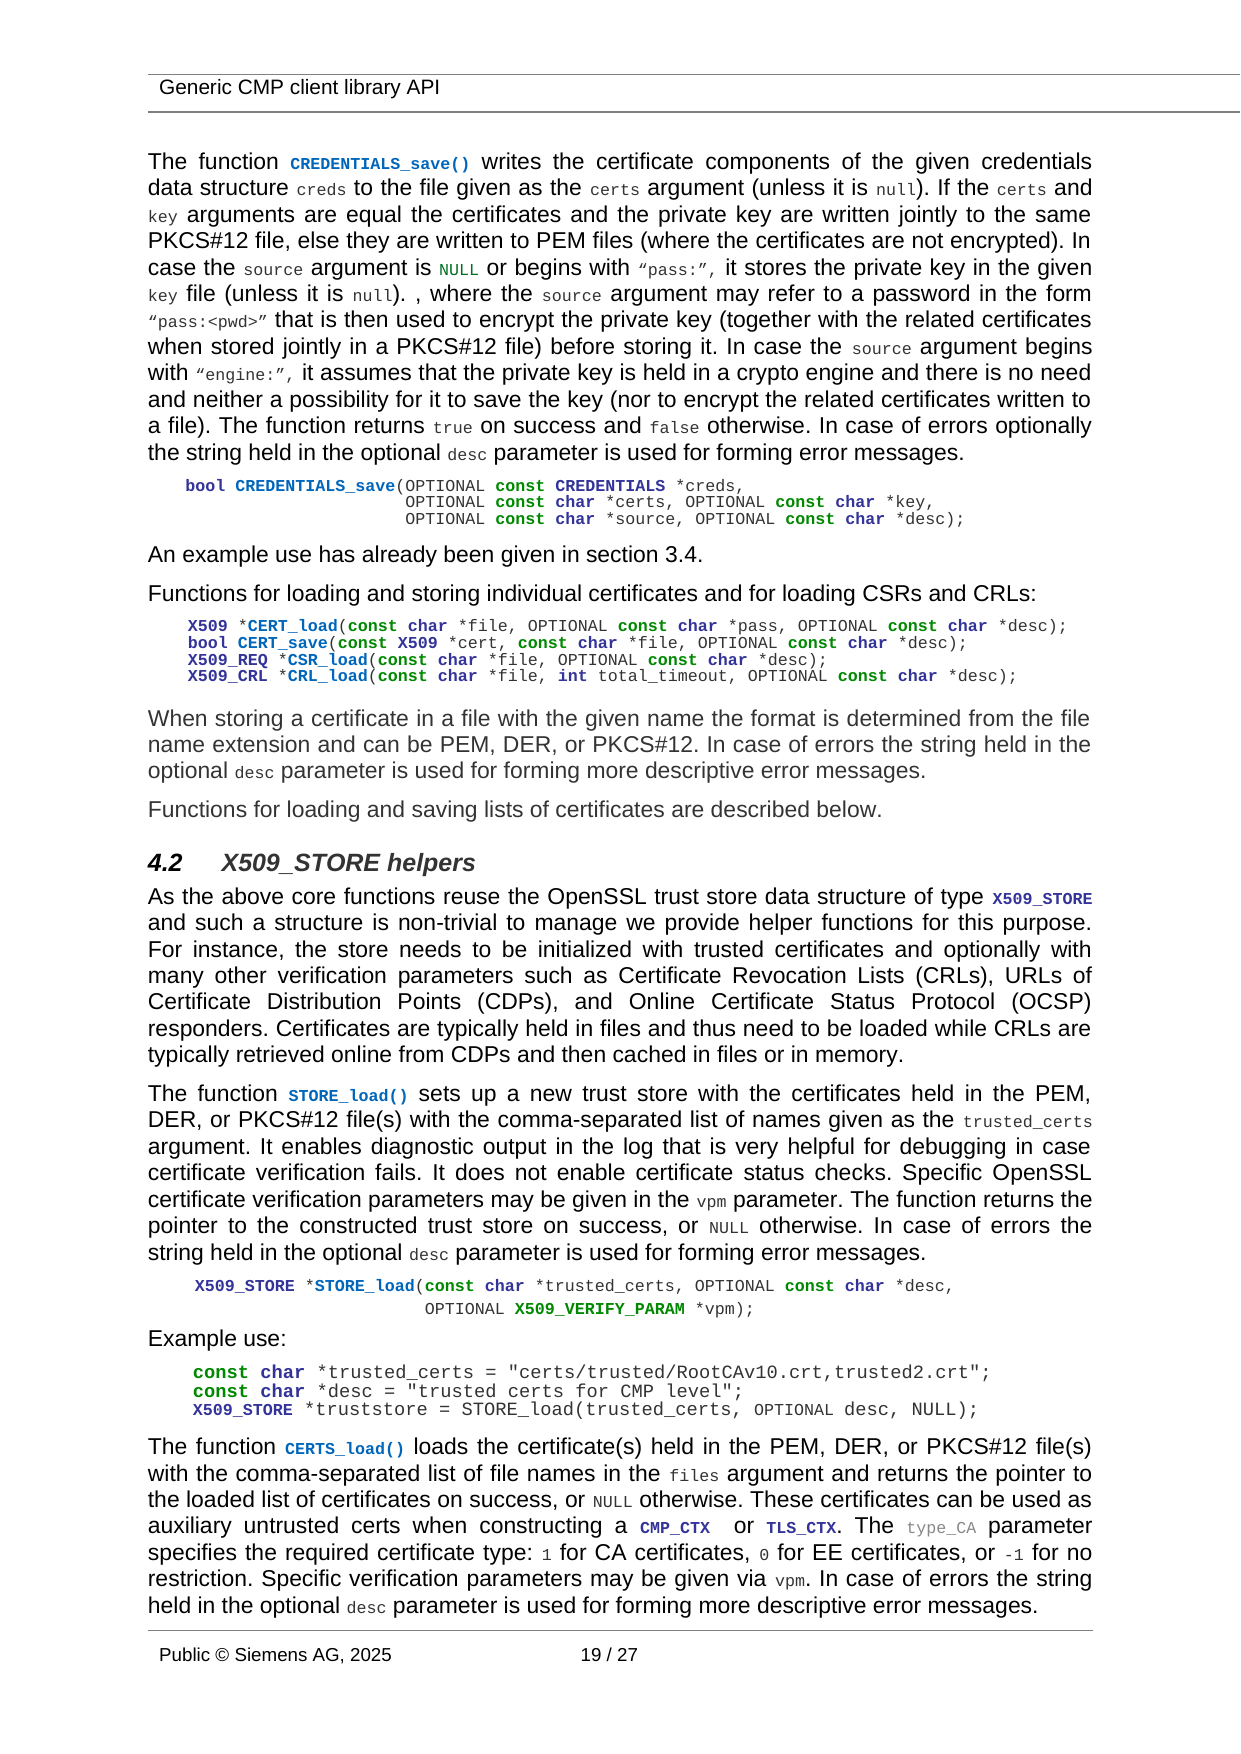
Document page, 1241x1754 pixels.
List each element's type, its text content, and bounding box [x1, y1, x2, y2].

text const char *desc = "trusted certs for CMP level"; X509_STORE *truststore = STORE_load(trusted_certs, OPTIONAL desc, NULL); [148, 1382, 1092, 1421]
text The function CREDENTIALS_save() writes the certificate components of the given credentials data structure creds to the file given as the certs argument (unless it is null). If the certs and key arguments are equal the certificates and the private key are written jointly to the same PKCS#12 file, else they are written to PEM files (where the certificates are not encrypted). In case the source argument is NULL or begins with “pass:”, it stores the private key in the given key file (unless it is null). , where the source argument may refer to a password in the form “pass:<pwd>” that is then used to encrypt the private key (together with the related certificates when stored jointly in a PKCS#12 file) before storing it. In case the source argument begins with “engine:”, it assumes that the private key is held in a crypto engine and there is no need and neither a possibility for it to save the key (nor to encrypt the related certificates written to a file). The function returns true on success and false otherwise. In case of errors optionally the string held in the optional desc parameter is used for forming error messages. [148, 148, 1092, 465]
text As the above core functions reuse the OpenSSL trust store data structure of type X509_STORE and such a structure is non-trivial to manage we provide helper functions for this purpose. For instance, the store needs to be initialized with trusted certificates and optionally with many other verification parameters such as Certificate Revocation Lists (CRLs), URLs of Certificate Distribution Points (CDPs), and Online Certificate Status Protocol (OCSP) responders. Certificates are typically held in files and thus need to be loaded while CRLs are typically retrieved online from CDPs and then cached in files or in memory. [148, 883, 1092, 1067]
subtitle X509_STORE helpers [148, 848, 1092, 877]
text OPTIONAL X509_VERIFY_PARAM *vpm); [194, 1301, 1092, 1320]
text bool CREDENTIALS_save(OPTIONAL const CREDENTIALS *creds, [185, 477, 1092, 494]
text X509_STORE *STORE_load(const char *trusted_certs, OPTIONAL const char *desc, [194, 1277, 1092, 1296]
text X509 *CERT_load(const char *file, OPTIONAL const char *pass, OPTIONAL const char *desc); [148, 618, 1092, 635]
text When storing a certificate in a file with the given name the format is determined from the file name extension and can be PEM, DER, or PKCS#12. In case of errors the string held in the optional desc parameter is used for forming more descriptive error messages. [148, 705, 1092, 784]
text const char *trusted_certs = "certs/trusted/RootCAv10.crt,trusted2.crt"; [148, 1363, 1092, 1382]
text bool CERT_save(const X509 *cert, const char *file, OPTIONAL const char *desc); [148, 635, 1092, 652]
text The function STORE_load() sets up a new trust store with the certificates held in the PEM, DER, or PKCS#12 file(s) with the comma-separated list of names given as the trusted_certs argument. It enables diagnostic output in the log that is very helpful for debugging in case certificate verification fails. It does not enable certificate status checks. Specific OpenSSL certificate verification parameters may be given in the vpm parameter. The function returns the pointer to the constructed trust store on success, or NULL otherwise. In case of errors the string held in the optional desc parameter is used for forming error messages. [148, 1080, 1092, 1265]
text The function CERTS_load() loads the certificate(s) held in the PEM, DER, or PKCS#12 file(s) with the comma-separated list of file names in the files argument and returns the pointer to the loaded list of certificates on success, or NULL otherwise. These certificates can be used as auxiliary untrusted certs when constructing a CMP_CTX or TLS_CTX. The type_CA parameter specifies the required certificate type: 1 for CA certificates, 0 for EE certificates, or -1 for no restriction. Specific verification parameters may be given via vpm. In case of errors the string held in the optional desc parameter is used for forming more descriptive error messages. [148, 1433, 1092, 1618]
text OPTIONAL const char *certs, OPTIONAL const char *key, [185, 494, 1092, 511]
text Functions for loading and saving lists of certificates are described below. [148, 796, 1092, 823]
text Functions for loading and storing individual certificates and for loading CSRs and CRLs: [148, 579, 1092, 606]
text X509_REQ *CSR_load(const char *file, OPTIONAL const char *desc); X509_CRL *CRL_load(const char *file, int total_timeout, OPTIONAL const char *desc); [148, 652, 1092, 686]
text Example use: [148, 1324, 1092, 1351]
text OPTIONAL const char *source, OPTIONAL const char *desc); [185, 511, 1092, 528]
text An example use has already been given in section 3.4. [148, 541, 1092, 567]
